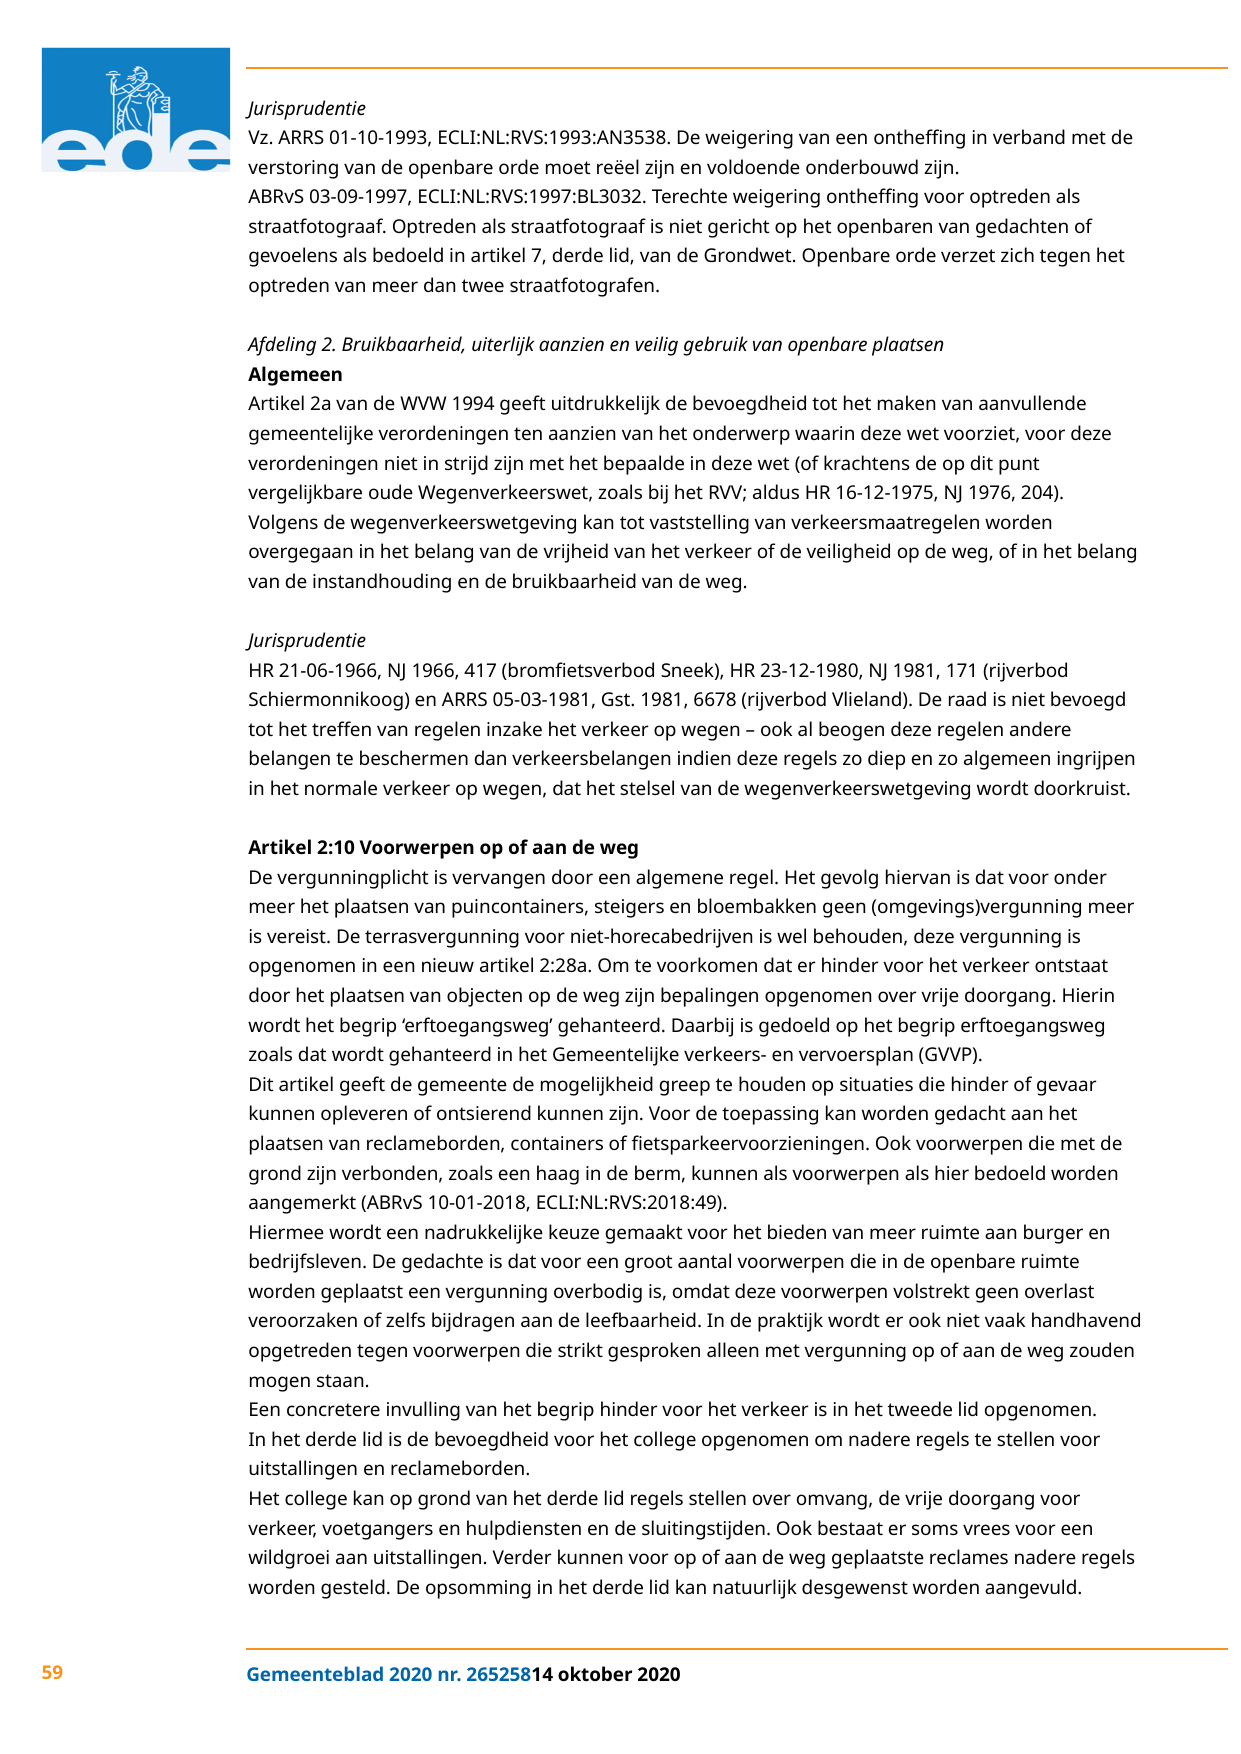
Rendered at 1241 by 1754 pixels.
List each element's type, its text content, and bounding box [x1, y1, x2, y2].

text Dit artikel geeft de gemeente de mogelijkheid greep te houden op situaties die hinder of gevaar kunnen opleveren of ontsierend kunnen zijn. Voor de toepassing kan worden gedacht aan het plaatsen van reclameborden, containers of fietsparkeervoorzieningen. Ook voorwerpen die met de grond zijn verbonden, zoals een haag in de berm, kunnen als voorwerpen als hier bedoeld worden aangemerkt (ABRvS 10-01-2018, ECLI:NL:RVS:2018:49). [248, 1071, 1152, 1215]
text ABRvS 03-09-1997, ECLI:NL:RVS:1997:BL3032. Terechte weigering ontheffing voor optreden als straatfotograaf. Optreden als straatfotograaf is niet gericht op het openbaren van gedachten of gevoelens als bedoeld in artikel 7, derde lid, van de Grondwet. Openbare orde verzet zich tegen het optreden van meer dan twee straatfotografen. [248, 183, 1152, 298]
text Artikel 2a van de WVW 1994 geeft uitdrukkelijk de bevoegdheid tot het maken van aanvullende gemeentelijke verordeningen ten aanzien van het onderwerp waarin deze wet voorziet, voor deze verordeningen niet in strijd zijn met het bepaalde in deze wet (of krachtens de op dit punt vergelijkbare oude Wegenverkeerswet, zoals bij het RVV; aldus HR 16-12-1975, NJ 1976, 204). [248, 391, 1152, 505]
text De vergunningplicht is vervangen door een algemene regel. Het gevolg hiervan is dat voor onder meer het plaatsen van puincontainers, steigers en bloembakken geen (omgevings)vergunning meer is vereist. De terrasvergunning voor niet-horecabedrijven is wel behouden, deze vergunning is opgenomen in een nieuw artikel 2:28a. Om te voorkomen dat er hinder voor het verkeer ontstaat door het plaatsen van objecten op de weg zijn bepalingen opgenomen over vrije doorgang. Hierin wordt het begrip ‘erftoegangsweg’ gehanteerd. Daarbij is gedoeld op het begrip erftoegangsweg zoals dat wordt gehanteerd in het Gemeentelijke verkeers- en vervoersplan (GVVP). [248, 864, 1152, 1067]
text HR 21-06-1966, NJ 1966, 417 (bromfietsverbod Sneek), HR 23-12-1980, NJ 1981, 171 (rijverbod Schiermonnikoog) en ARRS 05-03-1981, Gst. 1981, 6678 (rijverbod Vlieland). De raad is niet bevoegd tot het treffen van regelen inzake het verkeer op wegen – ook al beogen deze regelen andere belangen te beschermen dan verkeersbelangen indien deze regels zo diep en zo algemeen ingrijpen in het normale verkeer op wegen, dat het stelsel van de wegenverkeerswetgeving wordt doorkruist. [248, 657, 1152, 801]
text Hiermee wordt een nadrukkelijke keuze gemaakt voor het bieden van meer ruimte aan burger en bedrijfsleven. De gedachte is dat voor een groot aantal voorwerpen die in de openbare ruimte worden geplaatst een vergunning overbodig is, omdat deze voorwerpen volstrekt geen overlast veroorzaken of zelfs bijdragen aan de leefbaarheid. In de praktijk wordt er ook niet vaak handhavend opgetreden tegen voorwerpen die strikt gesproken alleen met vergunning op of aan de weg zouden mogen staan. [248, 1219, 1152, 1393]
picture [41, 47, 231, 172]
text Een concretere invulling van het begrip hinder voor het verkeer is in het tweede lid opgenomen. [248, 1396, 1152, 1422]
text Jurisprudentie [248, 95, 1152, 121]
text Volgens de wegenverkeerswetgeving kan tot vaststelling van verkeersmaatregelen worden overgegaan in het belang van de vrijheid van het verkeer of de veiligheid op de weg, of in het belang van de instandhouding en de bruikbaarheid van de weg. [248, 509, 1152, 594]
text Vz. ARRS 01-10-1993, ECLI:NL:RVS:1993:AN3538. De weigering van een ontheffing in verband met de verstoring van de openbare orde moet reëel zijn en voldoende onderbouwd zijn. [248, 124, 1152, 180]
text Het college kan op grond van het derde lid regels stellen over omvang, de vrije doorgang voor verkeer, voetgangers en hulpdiensten en de sluitingstijden. Ook bestaat er soms vrees voor een wildgroei aan uitstallingen. Verder kunnen voor op of aan de weg geplaatste reclames nadere regels worden gesteld. De opsomming in het derde lid kan natuurlijk desgewenst worden aangevuld. [248, 1485, 1152, 1600]
text In het derde lid is de bevoegdheid voor het college opgenomen om nadere regels te stellen voor uitstallingen en reclameborden. [248, 1426, 1152, 1481]
text Afdeling 2. Bruikbaarheid, uiterlijk aanzien en veilig gebruik van openbare plaatsen [248, 331, 1152, 357]
text Algemeen [248, 361, 1152, 387]
text Artikel 2:10 Voorwerpen op of aan de weg [248, 834, 1152, 860]
text Jurisprudentie [248, 627, 1152, 653]
